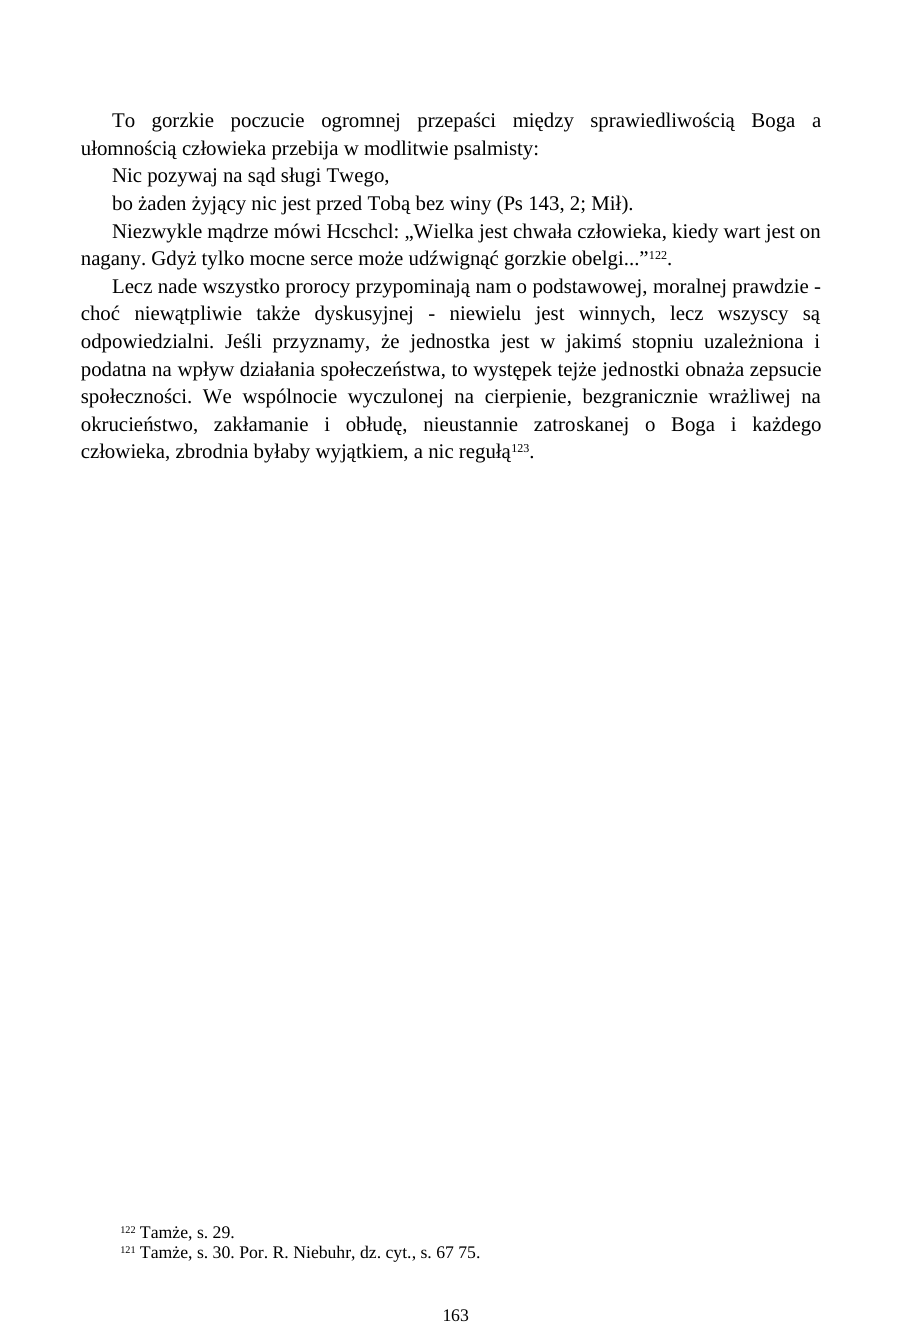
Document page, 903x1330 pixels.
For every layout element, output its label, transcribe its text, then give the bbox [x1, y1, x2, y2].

text To gorzkie poczucie ogromnej przepaści między sprawiedliwością Boga a ułomnością człowieka przebija w modlitwie psalmisty: [81, 108, 822, 160]
text 122 Tamże, s. 29. [120, 1222, 503, 1242]
text 163 [442, 1304, 473, 1325]
text Lecz nade wszystko prorocy przypominają nam o podstawowej, moralnej prawdzie - choć niewątpliwie także dyskusyjnej - niewielu jest winnych, lecz wszyscy są odpowiedzialni. Jeśli przyznamy, że jednostka jest w jakimś stopniu uzależniona i podatna na wpływ działania społeczeństwa, to występek tejże jed­nostki obnaża zepsucie społeczności. We wspólnocie wyczulonej na cierpienie, bezgranicznie wrażliwej na okrucieństwo, zakłamanie i obłudę, nieustannie zatro­skanej o Boga i każdego człowieka, zbrodnia byłaby wyjątkiem, a nic regułą123. [81, 274, 822, 463]
text Nic pozywaj na sąd sługi Twego, [81, 163, 822, 187]
text Niezwykle mądrze mówi Hcschcl: „Wielka jest chwała człowieka, kiedy wart jest on nagany. Gdyż tylko mocne serce może udźwignąć gorzkie obelgi...”122. [81, 218, 822, 270]
text bo żaden żyjący nic jest przed Tobą bez winy (Ps 143, 2; Mił). [81, 191, 822, 215]
text 121 Tamże, s. 30. Por. R. Niebuhr, dz. cyt., s. 67 75. [120, 1242, 503, 1263]
